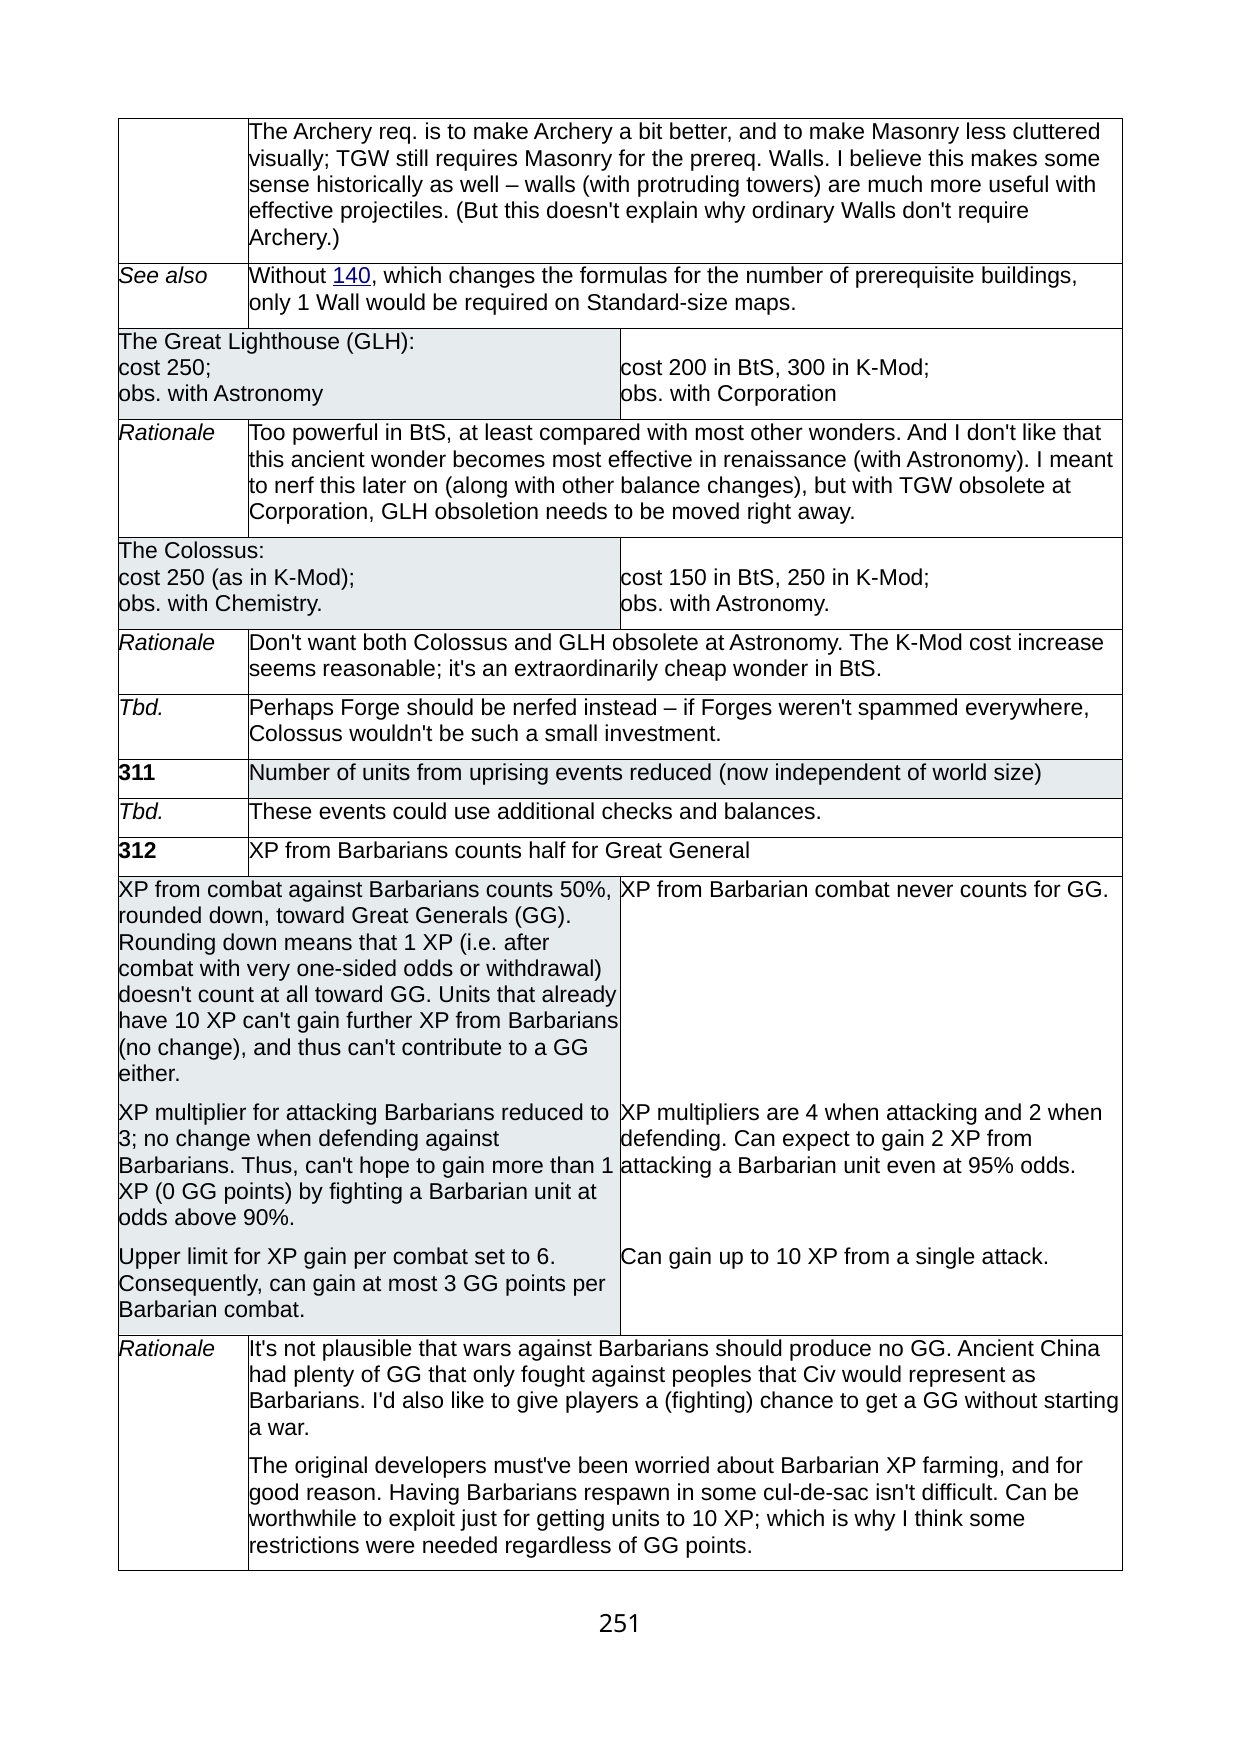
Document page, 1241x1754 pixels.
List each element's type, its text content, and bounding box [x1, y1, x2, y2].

table_cell Rationale [119, 630, 248, 694]
table_cell Rationale [119, 1336, 248, 1570]
table_cell The Colossus: cost 250 (as in K-Mod); obs. with Chemistry. [119, 538, 620, 629]
table_cell Don't want both Colossus and GLH obsolete at Astronomy. The K-Mod cost increase seems reasonable; it's an extraordinarily cheap wonder in BtS. [249, 630, 1122, 694]
table_cell The Great Lighthouse (GLH): cost 250; obs. with Astronomy [119, 329, 620, 419]
table_cell Perhaps Forge should be nerfed instead – if Forges weren't spammed everywhere, Colossus wouldn't be such a small investment. [249, 695, 1122, 759]
table_cell The Archery req. is to make Archery a bit better, and to make Masonry less cluttered visually; TGW still requires Masonry for the prereq. Walls. I believe this makes some sense historically as well – walls (with protruding towers) are much more useful with effective projectiles. (But this doesn't explain why ordinary Walls don't require Archery.) [249, 119, 1122, 262]
table_cell XP from combat against Barbarians counts 50%, rounded down, toward Great Generals (GG). Rounding down means that 1 XP (i.e. after combat with very one-sided odds or withdrawal) doesn't count at all toward GG. Units that already have 10 XP can't gain further XP from Barbarians (no change), and thus can't contribute to a GG either. XP multiplier for attacking Barbarians reduced to 3; no change when defending against Barbarians. Thus, can't hope to gain more than 1 XP (0 GG points) by fighting a Barbarian unit at odds above 90%. Upper limit for XP gain per combat set to 6. Consequently, can gain at most 3 GG points per Barbarian combat. [119, 877, 620, 1334]
table_cell cost 150 in BtS, 250 in K-Mod; obs. with Astronomy. [621, 538, 1122, 629]
table_cell It's not plausible that wars against Barbarians should produce no GG. Ancient China had plenty of GG that only fought against peoples that Civ would represent as Barbarians. I'd also like to give players a (fighting) chance to get a GG without starting a war. The original developers must've been worried about Barbarian XP farming, and for good reason. Having Barbarians respawn in some cul-de-sac isn't difficult. Can be worthwhile to exploit just for getting units to 10 XP; which is why I think some restrictions were needed regardless of GG points. [249, 1336, 1122, 1570]
table_cell 311 [119, 760, 248, 798]
table_cell These events could use additional checks and balances. [249, 799, 1122, 837]
table_cell XP from Barbarians counts half for Great General [249, 838, 1122, 876]
table_cell XP from Barbarian combat never counts for GG. XP multipliers are 4 when attacking and 2 when defending. Can expect to gain 2 XP from attacking a Barbarian unit even at 95% odds. Can gain up to 10 XP from a single attack. [621, 877, 1122, 1334]
table_cell Too powerful in BtS, at least compared with most other wonders. And I don't like that this ancient wonder becomes most effective in renaissance (with Astronomy). I meant to nerf this later on (along with other balance changes), but with TGW obsolete at Corporation, GLH obsoletion needs to be moved right away. [249, 420, 1122, 537]
table_cell See also [119, 264, 248, 328]
table_cell 312 [119, 838, 248, 876]
table_cell cost 200 in BtS, 300 in K-Mod; obs. with Corporation [621, 329, 1122, 419]
table_cell Tbd. [119, 695, 248, 759]
table_cell Rationale [119, 420, 248, 537]
table_cell Without 140, which changes the formulas for the number of prerequisite buildings, only 1 Wall would be required on Standard-size maps. [249, 264, 1122, 328]
table_cell [119, 119, 248, 262]
table_cell Number of units from uprising events reduced (now independent of world size) [249, 760, 1122, 798]
table_cell Tbd. [119, 799, 248, 837]
